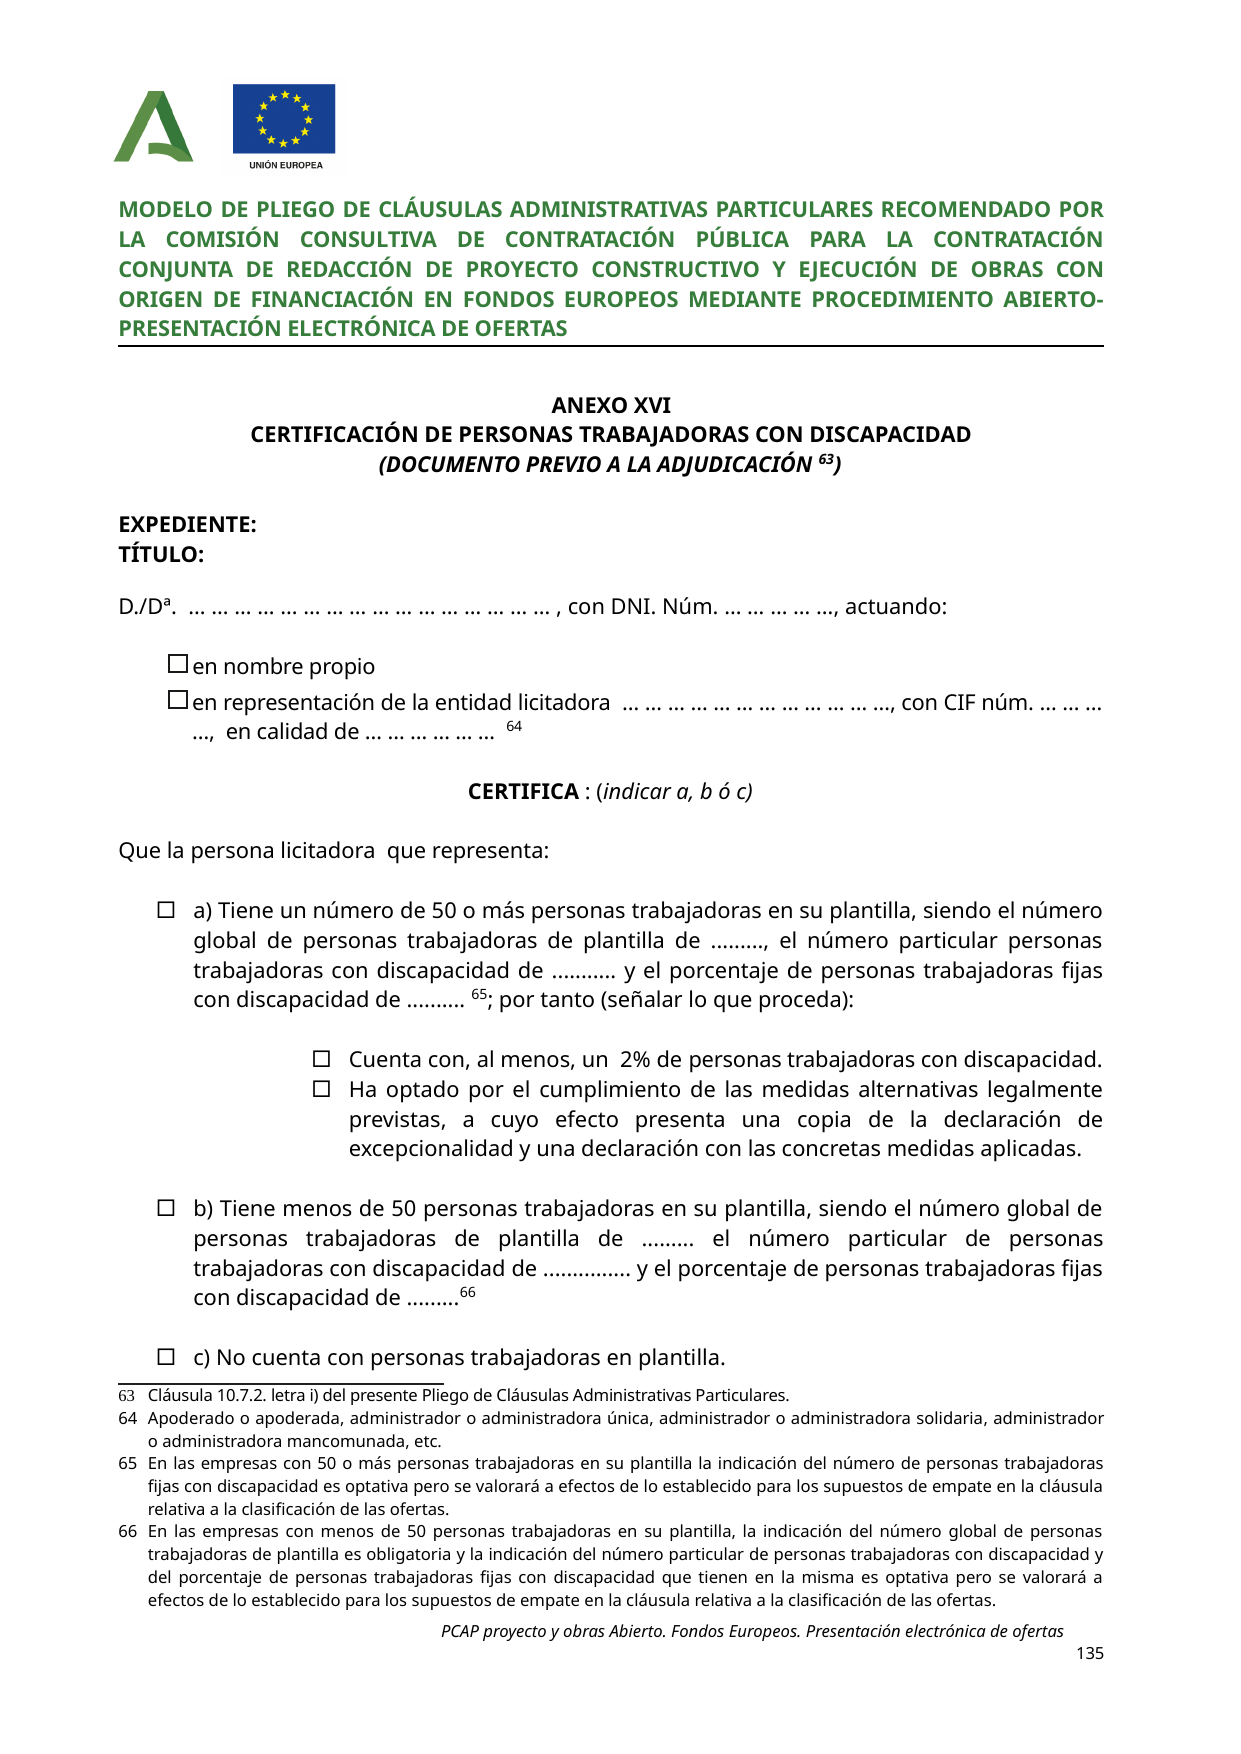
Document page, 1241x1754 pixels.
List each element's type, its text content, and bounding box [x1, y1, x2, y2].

text Apoderado o apoderada, administrador o administradora única, administrador o administradora solidaria, administrador o administradora mancomunada, etc. [118, 1407, 1104, 1452]
text EXPEDIENTE: [118, 509, 1104, 539]
list En las empresas con menos de 50 personas trabajadoras en su plantilla, la indicación del número global de personas trabajadoras de plantilla es obligatoria y la indicación del número particular de personas trabajadoras con discapacidad y del porcentaje de personas trabajadoras fijas con discapacidad que tienen en la misma es optativa pero se valorará a efectos de lo establecido para los supuestos de empate en la cláusula relativa a la clasificación de las ofertas. [118, 1520, 1104, 1611]
text CERTIFICACIÓN DE PERSONAS TRABAJADORAS CON DISCAPACIDAD [118, 419, 1104, 449]
text ANEXO XVI [118, 390, 1104, 419]
text CERTIFICA : (indicar a, b ó c) [118, 776, 1104, 806]
text Cláusula 10.7.2. letra i) del presente Pliego de Cláusulas Administrativas Particulares. [118, 1384, 1104, 1407]
list Ha optado por el cumplimiento de las medidas alternativas legalmente previstas, a cuyo efecto presenta una copia de la declaración de excepcionalidad y una declaración con las concretas medidas aplicadas. [311, 1074, 1104, 1163]
text (DOCUMENTO PREVIO A LA ADJUDICACIÓN ) [118, 449, 1104, 479]
text MODELO DE PLIEGO DE CLÁUSULAS ADMINISTRATIVAS PARTICULARES RECOMENDADO POR LA COMISIÓN CONSULTIVA DE CONTRATACIÓN PÚBLICA PARA LA CONTRATACIÓN CONJUNTA DE REDACCIÓN DE PROYECTO CONSTRUCTIVO Y EJECUCIÓN DE OBRAS CON ORIGEN DE FINANCIACIÓN EN FONDOS EUROPEOS MEDIANTE PROCEDIMIENTO ABIERTO- PRESENTACIÓN ELECTRÓNICA DE OFERTAS [118, 194, 1104, 345]
list En las empresas con 50 o más personas trabajadoras en su plantilla la indicación del número de personas trabajadoras fijas con discapacidad es optativa pero se valorará a efectos de lo establecido para los supuestos de empate en la cláusula relativa a la clasificación de las ofertas. [118, 1452, 1104, 1520]
list c) No cuenta con personas trabajadoras en plantilla. [156, 1342, 1104, 1372]
text en representación de la entidad licitadora … … … … … … … … … … … …, con CIF núm. … … … …, en calidad de … … … … … … [192, 687, 1104, 746]
picture [221, 78, 347, 176]
text en nombre propio [192, 651, 1104, 681]
text Que la persona licitadora que representa: [118, 836, 1104, 865]
text TÍTULO: [118, 539, 1104, 568]
list a) Tiene un número de 50 o más personas trabajadoras en su plantilla, siendo el número global de personas trabajadoras de plantilla de ........., el número particular personas trabajadoras con discapacidad de ........... y el porcentaje de personas trabajadoras fijas con discapacidad de .......... ; por tanto (señalar lo que proceda): [156, 895, 1104, 1014]
list Cuenta con, al menos, un 2% de personas trabajadoras con discapacidad. [311, 1044, 1104, 1074]
picture [109, 86, 198, 166]
list b) Tiene menos de 50 personas trabajadoras en su plantilla, siendo el número global de personas trabajadoras de plantilla de ......... el número particular de personas trabajadoras con discapacidad de ............... y el porcentaje de personas trabajadoras fijas con discapacidad de ......... [156, 1193, 1104, 1312]
text D./Dª. … … … … … … … … … … … … … … … … , con DNI. Núm. … … … … …, actuando: [118, 591, 1104, 621]
